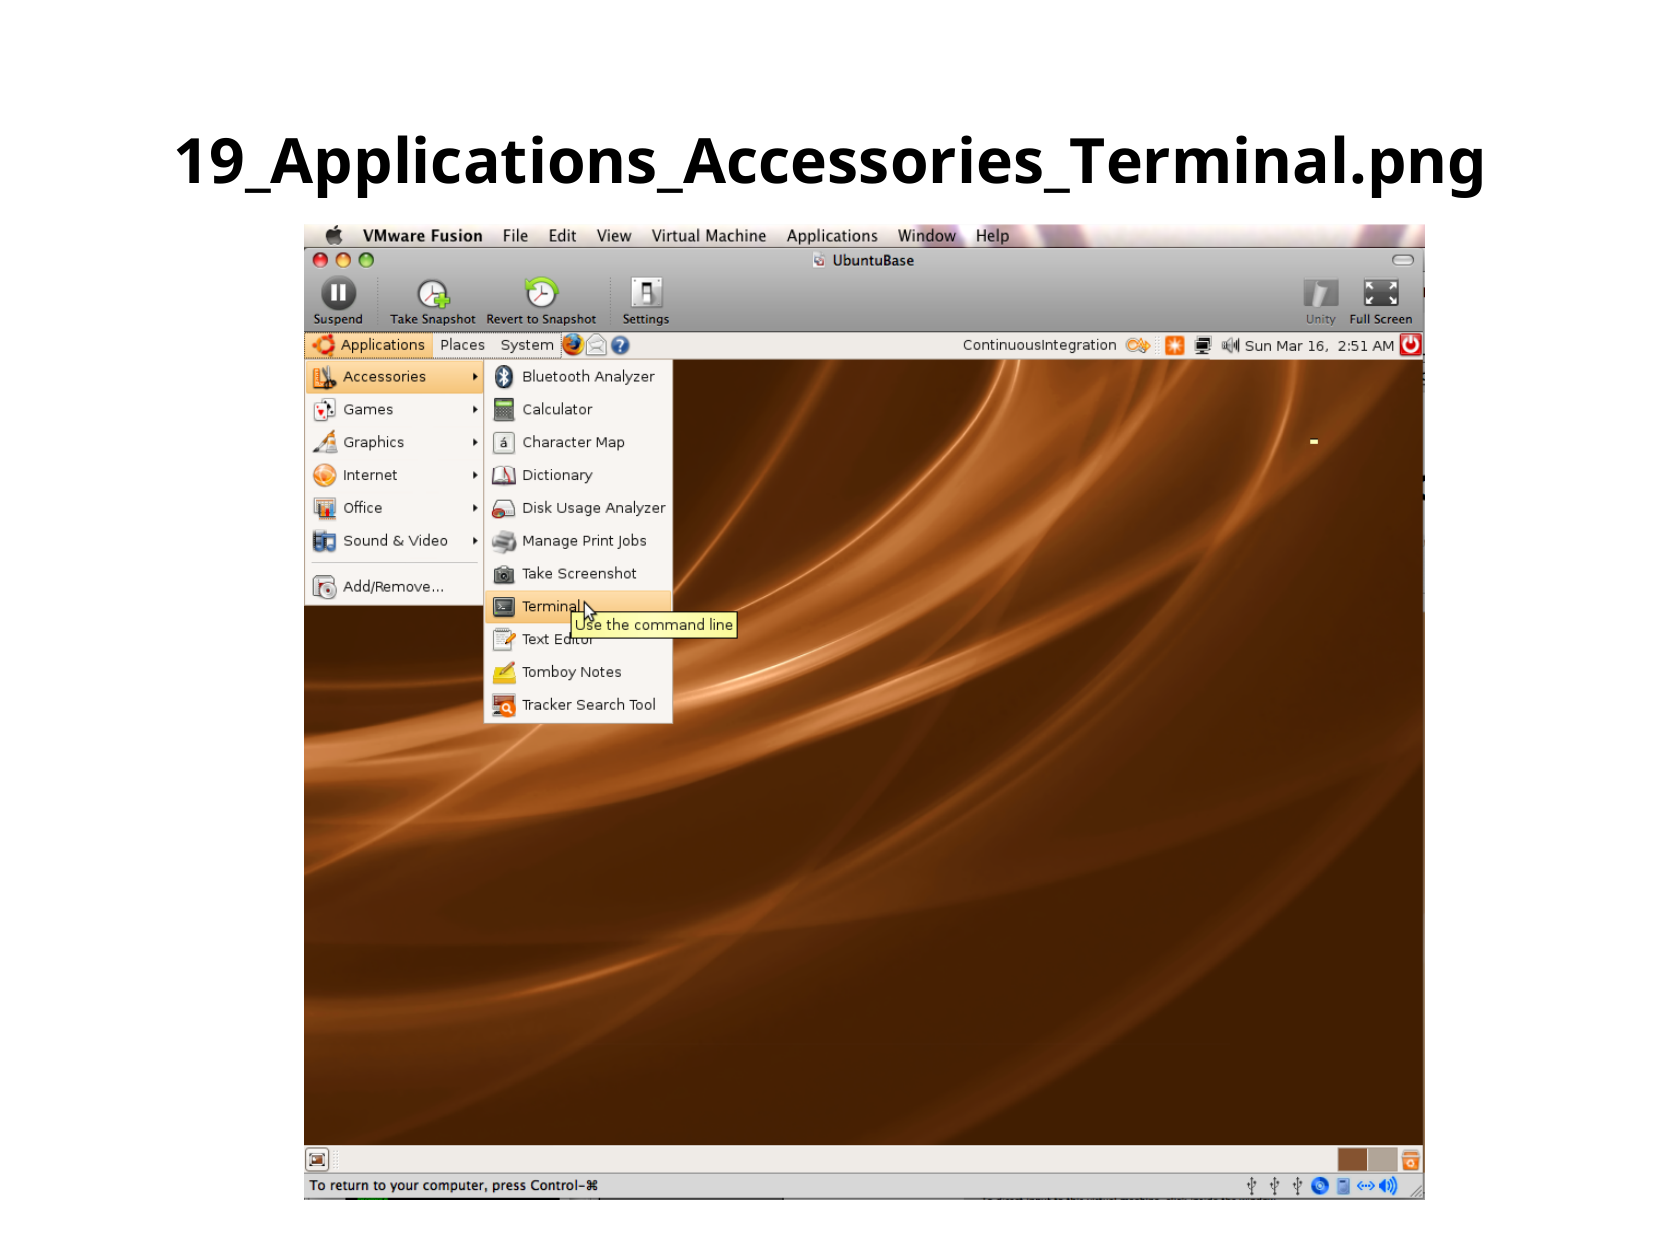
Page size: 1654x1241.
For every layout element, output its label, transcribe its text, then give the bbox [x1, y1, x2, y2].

picture [304, 224, 1426, 1201]
title 19_Applications_Accessories_Terminal.png [87, 55, 1576, 263]
